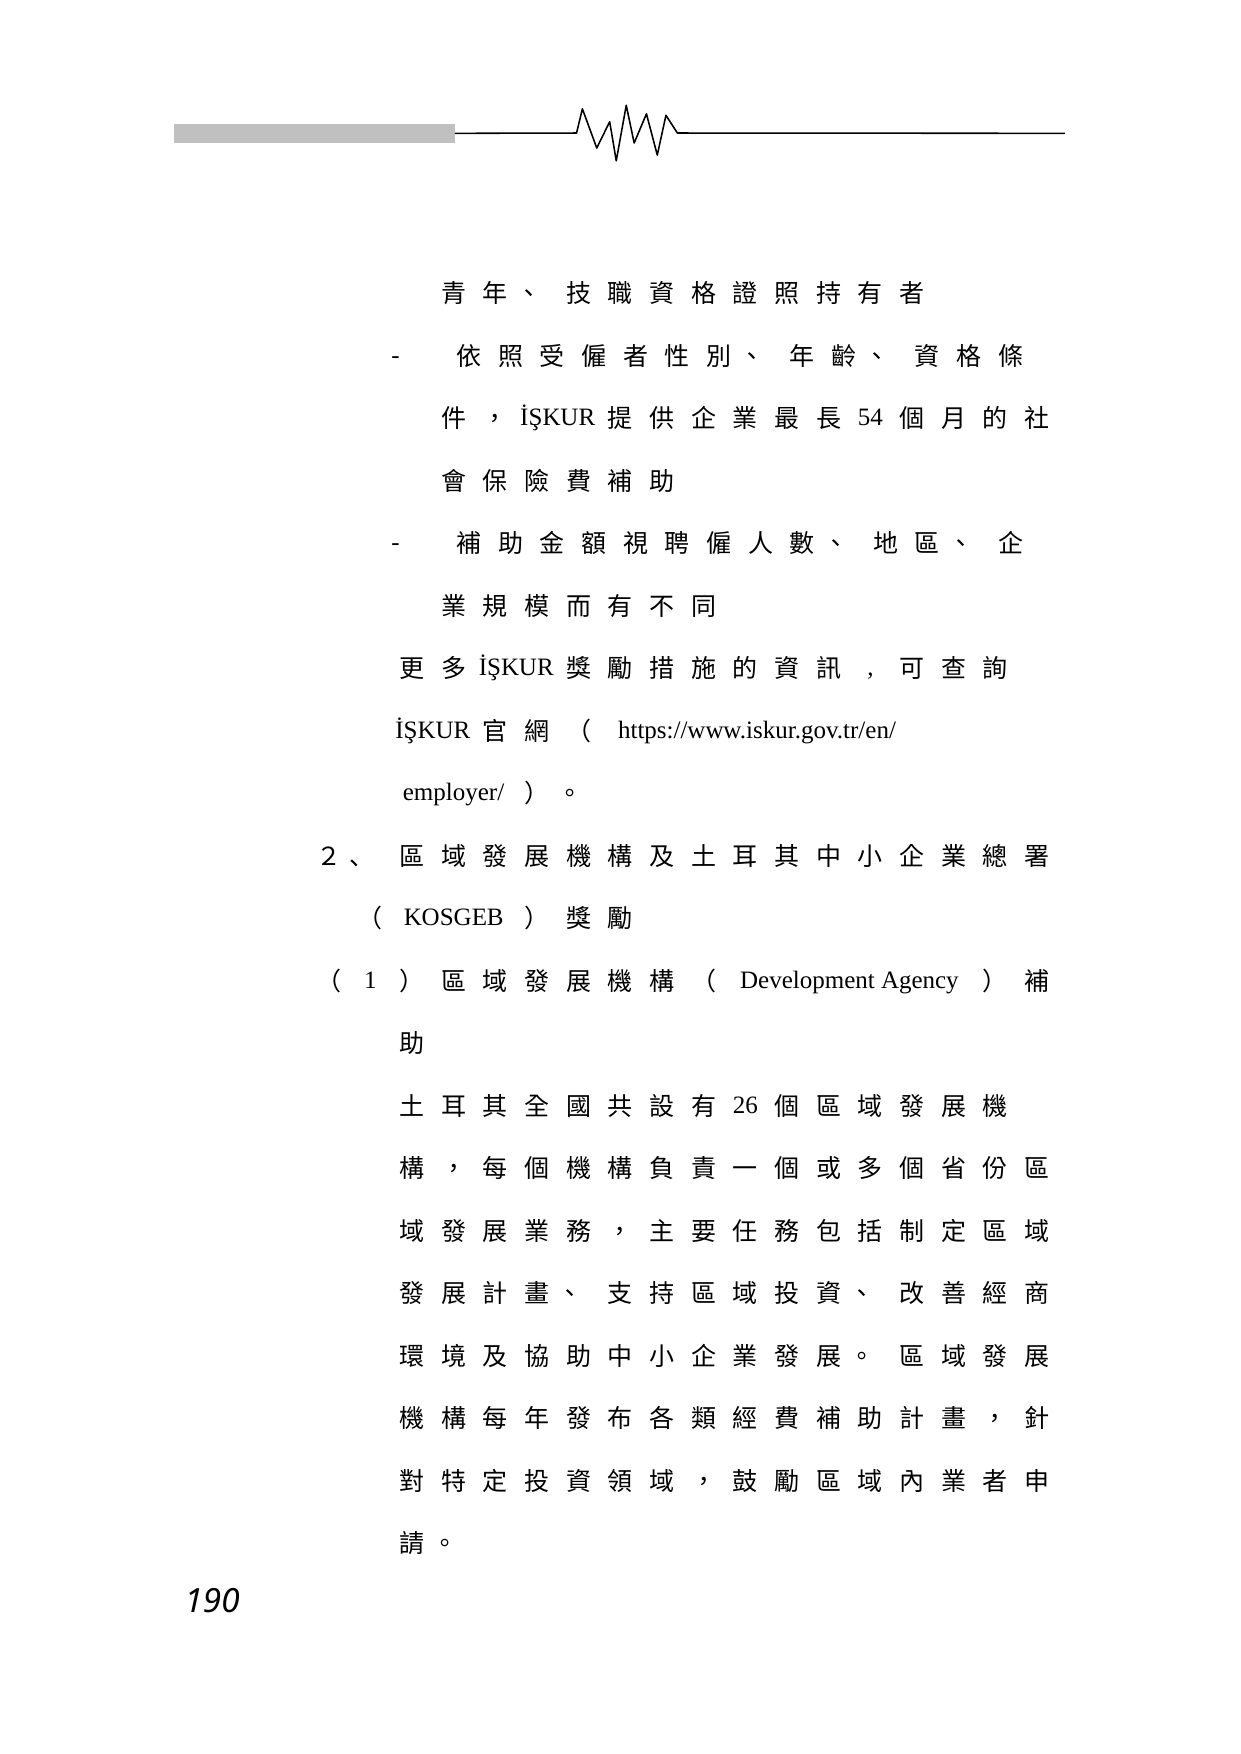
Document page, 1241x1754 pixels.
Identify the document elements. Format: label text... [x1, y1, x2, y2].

text - 依照受僱者性別、年齡、資格條件，İŞKUR提供企業最長54個月的社會保險費補助 [367, 313, 1058, 500]
text - 補助金額視聘僱人數、地區、企業規模而有不同 [367, 500, 1058, 625]
text （1）區域發展機構（Development Agency）補助 [306, 938, 1058, 1063]
text 更多İŞKUR獎勵措施的資訊,可查詢İŞKUR官網（https://www.iskur.gov.tr/en/employer/）。 [367, 625, 1058, 813]
text ２、區域發展機構及土耳其中小企業總署 （KOSGEB）獎勵 [281, 813, 1058, 938]
text 土耳其全國共設有26個區域發展機構，每個機構負責一個或多個省份區域發展業務，主要任務包括制定區域發展計畫、支持區域投資、改善經商環境及協助中小企業發展。區域發展機構每年發布各類經費補助計畫，針對特定投資領域，鼓勵區域內業者申請。 [367, 1063, 1058, 1563]
text 青年、技職資格證照持有者 [367, 250, 1058, 313]
